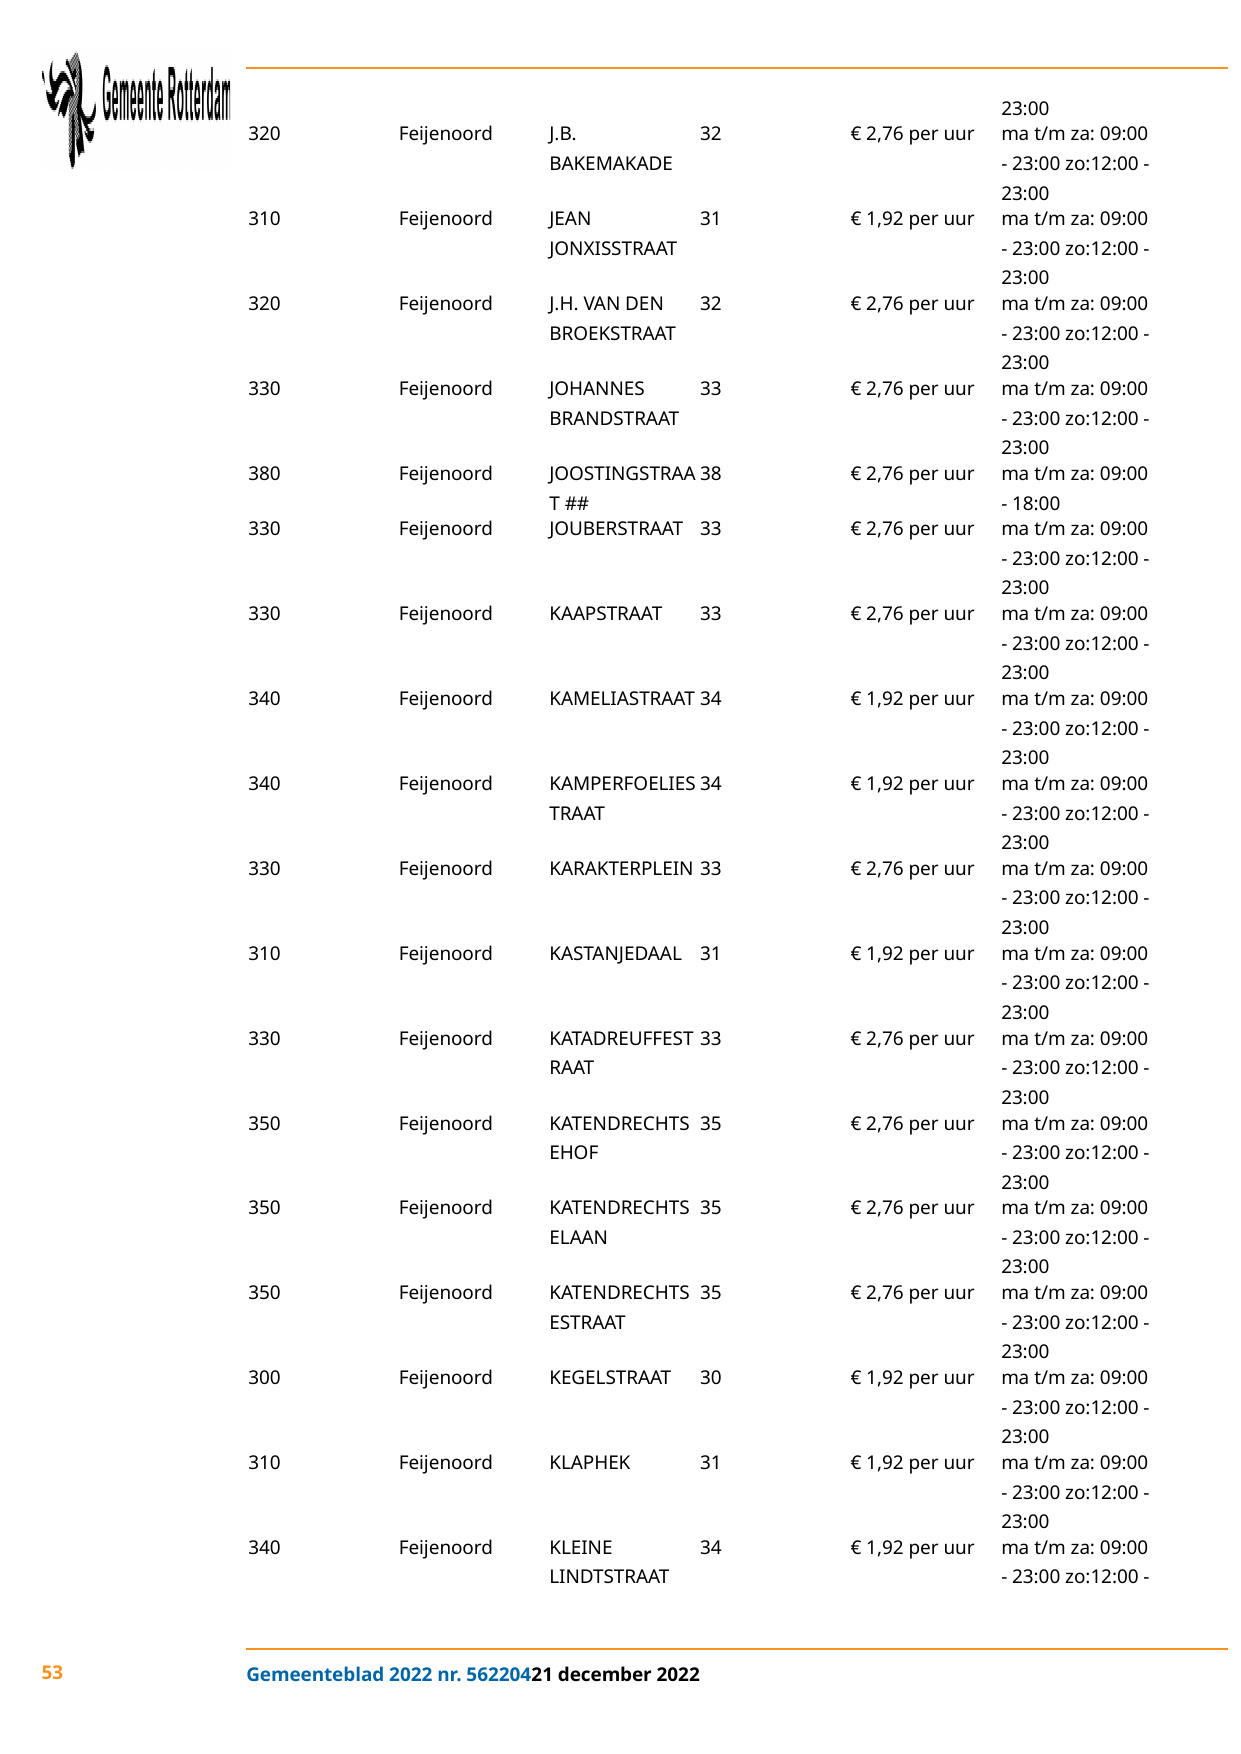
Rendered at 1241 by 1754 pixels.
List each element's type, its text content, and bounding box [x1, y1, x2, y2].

table_cell JOUBERSTRAAT [549, 515, 700, 600]
table_cell KATENDRECHTSELAAN [549, 1195, 700, 1279]
table_cell Feijenoord [399, 1025, 549, 1110]
table_cell ma t/m za: 09:00 - 23:00 zo:12:00 - 23:00 [1001, 1280, 1152, 1364]
table_cell 320 [248, 290, 398, 375]
table_cell 33 [700, 515, 850, 600]
table_cell € 2,76 per uur [850, 1280, 1001, 1364]
table_cell Feijenoord [399, 205, 549, 290]
table_cell € 1,92 per uur [850, 1534, 1001, 1589]
table_cell Feijenoord [399, 1110, 549, 1194]
table_cell € 1,92 per uur [850, 1364, 1001, 1449]
table_cell ma t/m za: 09:00 - 18:00 [1001, 460, 1152, 515]
table_cell KATENDRECHTSESTRAAT [549, 1280, 700, 1364]
table_cell ma t/m za: 09:00 - 23:00 zo:12:00 - 23:00 [1001, 290, 1152, 375]
table_cell 380 [248, 460, 398, 515]
table_cell ma t/m za: 09:00 - 23:00 zo:12:00 - 23:00 [1001, 600, 1152, 685]
table_cell € 1,92 per uur [850, 770, 1001, 855]
table_cell [850, 95, 1001, 121]
table_cell ma t/m za: 09:00 - 23:00 zo:12:00 - 23:00 [1001, 121, 1152, 205]
table_cell Feijenoord [399, 290, 549, 375]
table_cell KLEINE LINDTSTRAAT [549, 1534, 700, 1589]
table_cell KAMPERFOELIESTRAAT [549, 770, 700, 855]
table_cell 34 [700, 1534, 850, 1589]
table_cell 340 [248, 770, 398, 855]
table_cell 30 [700, 1364, 850, 1449]
table_cell 350 [248, 1195, 398, 1279]
table_cell KARAKTERPLEIN [549, 855, 700, 940]
table_cell Feijenoord [399, 600, 549, 685]
table_cell € 2,76 per uur [850, 375, 1001, 460]
table_cell KAMELIASTRAAT [549, 685, 700, 770]
picture [41, 47, 231, 172]
table_cell € 1,92 per uur [850, 685, 1001, 770]
table_cell 330 [248, 600, 398, 685]
table_cell 300 [248, 1364, 398, 1449]
table_cell ma t/m za: 09:00 - 23:00 zo:12:00 - 23:00 [1001, 770, 1152, 855]
table_cell € 2,76 per uur [850, 600, 1001, 685]
table_cell € 1,92 per uur [850, 1449, 1001, 1534]
table_cell € 2,76 per uur [850, 1195, 1001, 1279]
table_cell 350 [248, 1280, 398, 1364]
table_cell ma t/m za: 09:00 - 23:00 zo:12:00 - 23:00 [1001, 205, 1152, 290]
table_cell Feijenoord [399, 460, 549, 515]
table_cell 31 [700, 940, 850, 1025]
table_cell 330 [248, 855, 398, 940]
table_cell ma t/m za: 09:00 - 23:00 zo:12:00 - 23:00 [1001, 940, 1152, 1025]
table_cell 34 [700, 685, 850, 770]
table_cell 330 [248, 375, 398, 460]
table_cell 33 [700, 375, 850, 460]
table_cell Feijenoord [399, 940, 549, 1025]
table_cell Feijenoord [399, 515, 549, 600]
table_cell ma t/m za: 09:00 - 23:00 zo:12:00 - 23:00 [1001, 855, 1152, 940]
table_cell ma t/m za: 09:00 - 23:00 zo:12:00 - 23:00 [1001, 515, 1152, 600]
table_cell 35 [700, 1280, 850, 1364]
table_cell Feijenoord [399, 1195, 549, 1279]
table_cell Feijenoord [399, 1364, 549, 1449]
table_cell KAAPSTRAAT [549, 600, 700, 685]
table_cell ma t/m za: 09:00 - 23:00 zo:12:00 - 23:00 [1001, 1025, 1152, 1110]
table_cell 340 [248, 1534, 398, 1589]
table_cell 33 [700, 855, 850, 940]
table_cell ma t/m za: 09:00 - 23:00 zo:12:00 - 23:00 [1001, 1364, 1152, 1449]
table_cell KATADREUFFESTRAAT [549, 1025, 700, 1110]
table_cell JOHANNES BRANDSTRAAT [549, 375, 700, 460]
table_cell 33 [700, 1025, 850, 1110]
table_cell € 2,76 per uur [850, 460, 1001, 515]
table_cell 350 [248, 1110, 398, 1194]
table_cell Feijenoord [399, 770, 549, 855]
table_cell € 1,92 per uur [850, 940, 1001, 1025]
table_cell € 2,76 per uur [850, 1025, 1001, 1110]
table_cell [248, 95, 398, 121]
table_cell Feijenoord [399, 1449, 549, 1534]
table_cell Feijenoord [399, 121, 549, 205]
table_cell Feijenoord [399, 1280, 549, 1364]
table_cell [399, 95, 549, 121]
table_cell 31 [700, 205, 850, 290]
table_cell 310 [248, 1449, 398, 1534]
table_cell 31 [700, 1449, 850, 1534]
table_cell KLAPHEK [549, 1449, 700, 1534]
table_cell ma t/m za: 09:00 - 23:00 zo:12:00 - 23:00 [1001, 1110, 1152, 1194]
table_cell Feijenoord [399, 855, 549, 940]
table_cell KASTANJEDAAL [549, 940, 700, 1025]
table_cell JEAN JONXISSTRAAT [549, 205, 700, 290]
table_cell 330 [248, 515, 398, 600]
table_cell JOOSTINGSTRAAT ## [549, 460, 700, 515]
table_cell 34 [700, 770, 850, 855]
table_cell ma t/m za: 09:00 - 23:00 zo:12:00 - 23:00 [1001, 1449, 1152, 1534]
table_cell - 23:00 [1001, 95, 1152, 121]
table_cell KATENDRECHTSEHOF [549, 1110, 700, 1194]
table_cell KEGELSTRAAT [549, 1364, 700, 1449]
table_cell € 1,92 per uur [850, 205, 1001, 290]
table_cell J.H. VAN DEN BROEKSTRAAT [549, 290, 700, 375]
table_cell J.B. BAKEMAKADE [549, 121, 700, 205]
table_cell 35 [700, 1110, 850, 1194]
table_cell 310 [248, 940, 398, 1025]
table_cell 310 [248, 205, 398, 290]
table_cell ma t/m za: 09:00 - 23:00 zo:12:00 - 23:00 [1001, 375, 1152, 460]
table_cell € 2,76 per uur [850, 515, 1001, 600]
table_cell Feijenoord [399, 375, 549, 460]
table_cell ma t/m za: 09:00 - 23:00 zo:12:00 - 23:00 [1001, 685, 1152, 770]
table_cell ma t/m za: 09:00 - 23:00 zo:12:00 - 23:00 [1001, 1195, 1152, 1279]
table_cell ma t/m za: 09:00 - 23:00 zo:12:00 [1001, 1534, 1152, 1589]
table_cell [700, 95, 850, 121]
table_cell 32 [700, 290, 850, 375]
table_cell 38 [700, 460, 850, 515]
table_cell 33 [700, 600, 850, 685]
table_cell € 2,76 per uur [850, 121, 1001, 205]
table_cell € 2,76 per uur [850, 290, 1001, 375]
table_cell 35 [700, 1195, 850, 1279]
table_cell Feijenoord [399, 1534, 549, 1589]
table_cell 330 [248, 1025, 398, 1110]
table_cell [549, 95, 700, 121]
table_cell € 2,76 per uur [850, 855, 1001, 940]
table_cell 340 [248, 685, 398, 770]
table_cell € 2,76 per uur [850, 1110, 1001, 1194]
table_cell 320 [248, 121, 398, 205]
table_cell 32 [700, 121, 850, 205]
table_cell Feijenoord [399, 685, 549, 770]
